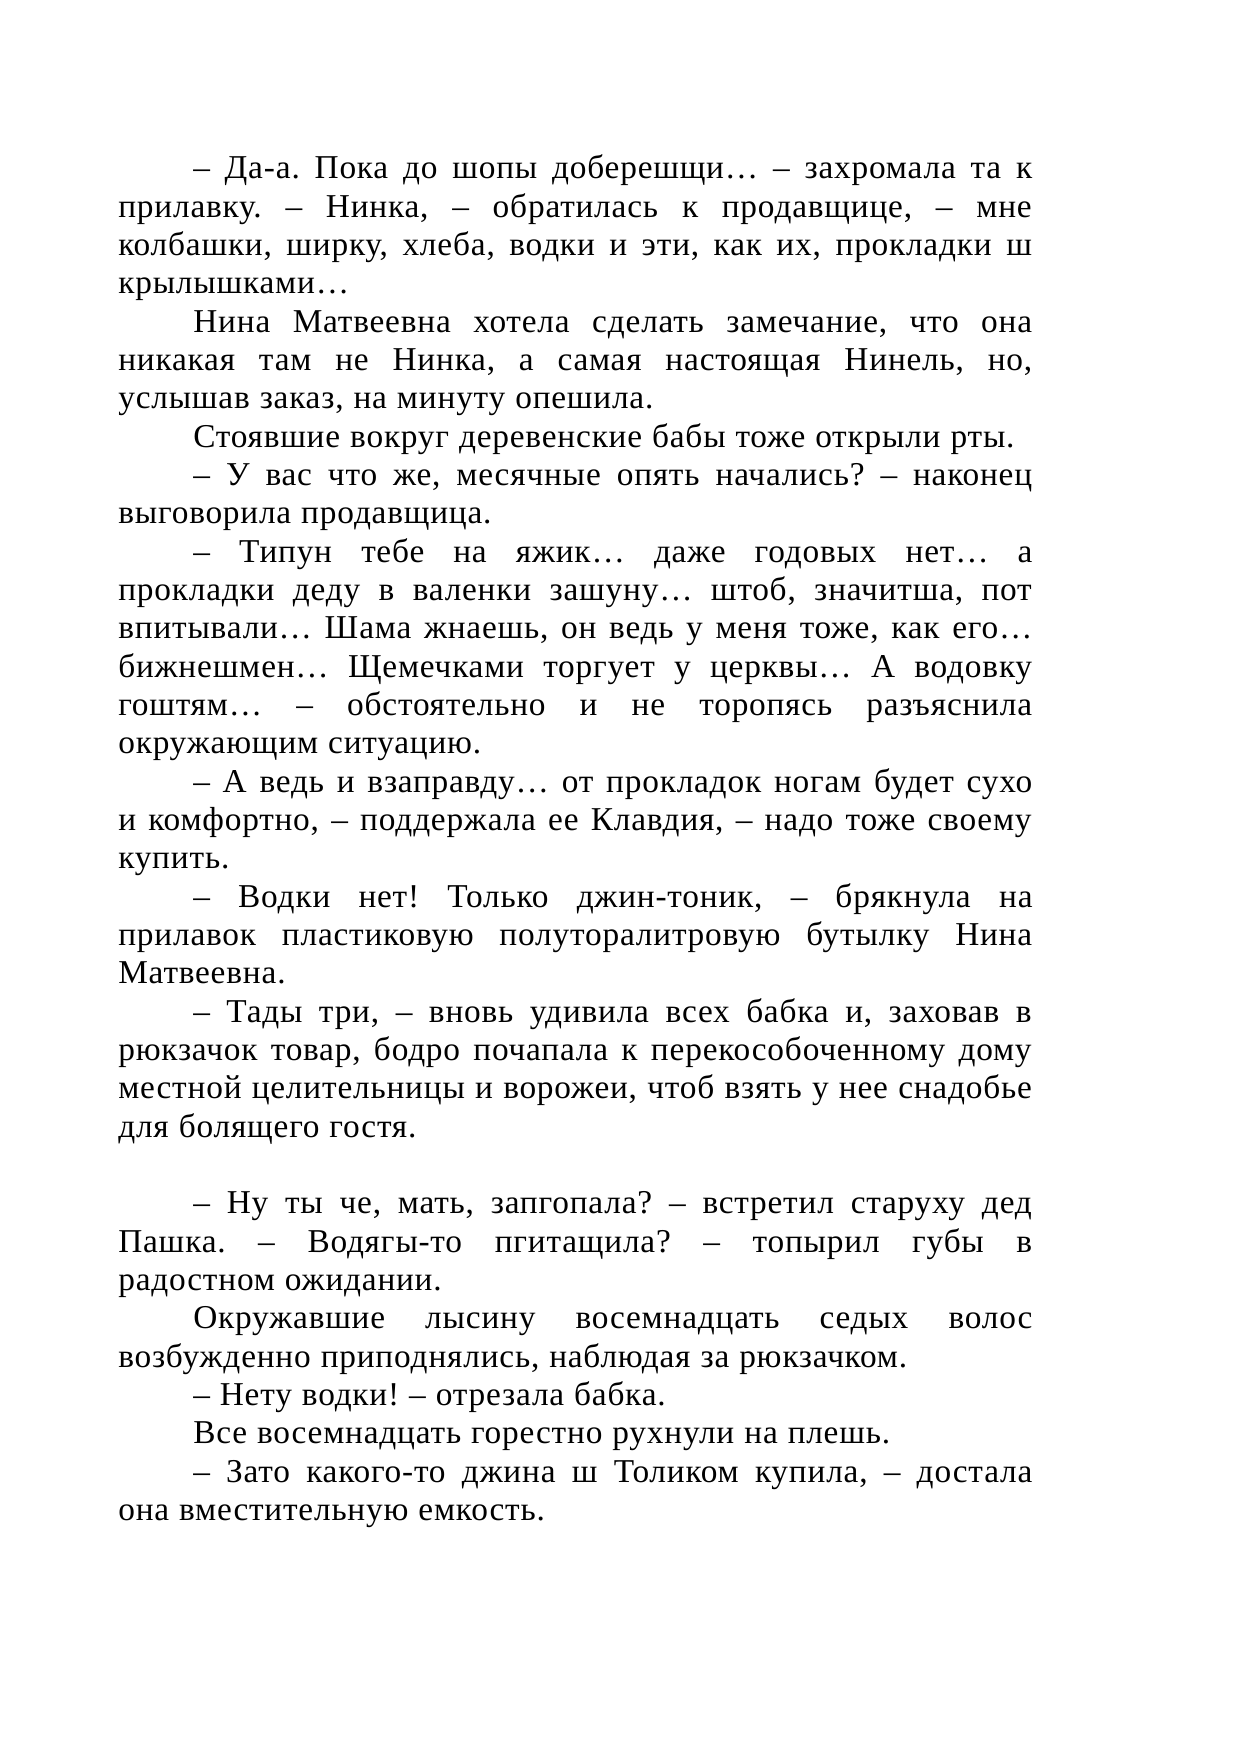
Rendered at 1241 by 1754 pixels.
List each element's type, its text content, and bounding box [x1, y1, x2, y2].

subtitle – У вас что же, месячные опять начались? – наконец выговорила продавщица. [118, 454, 1033, 531]
subtitle – Типун тебе на яжик… даже годовых нет… а прокладки деду в валенки зашуну… штоб, значитша, пот впитывали… Шама жнаешь, он ведь у меня тоже, как его… бижнешмен… Щемечками торгует у церквы… А водовку гоштям… – обстоятельно и не торопясь разъяснила окружающим ситуацию. [118, 531, 1033, 761]
subtitle – А ведь и взаправду… от прокладок ногам будет сухо и комфортно, – поддержала ее Клавдия, – надо тоже своему купить. [118, 761, 1033, 876]
subtitle Нина Матвеевна хотела сделать замечание, что она никакая там не Нинка, а самая настоящая Нинель, но, услышав заказ, на минуту опешила. [118, 301, 1033, 416]
subtitle Стоявшие вокруг деревенские бабы тоже открыли рты. [118, 416, 1033, 454]
subtitle Все восемнадцать горестно рухнули на плешь. [118, 1413, 1033, 1451]
subtitle – Зато какого-то джина ш Толиком купила, – достала она вместительную емкость. [118, 1451, 1033, 1528]
subtitle – Водки нет! Только джин-тоник, – брякнула на прилавок пластиковую полуторалитровую бутылку Нина Матвеевна. [118, 876, 1033, 991]
subtitle – Нету водки! – отрезала бабка. [118, 1374, 1033, 1413]
subtitle – Да-а. Пока до шопы доберешщи… – захромала та к прилавку. – Нинка, – обратилась к продавщице, – мне колбашки, ширку, хлеба, водки и эти, как их, прокладки ш крылышками… [118, 148, 1033, 301]
subtitle – Тады три, – вновь удивила всех бабка и, заховав в рюкзачок товар, бодро почапала к перекособоченному дому местной целительницы и ворожеи, чтоб взять у нее снадобье для болящего гостя. [118, 991, 1033, 1144]
subtitle – Ну ты че, мать, запгопала? – встретил старуху дед Пашка. – Водягы-то пгитащила? – топырил губы в радостном ожидании. [118, 1183, 1033, 1298]
subtitle Окружавшие лысину восемнадцать седых волос возбужденно приподнялись, наблюдая за рюкзачком. [118, 1298, 1033, 1374]
